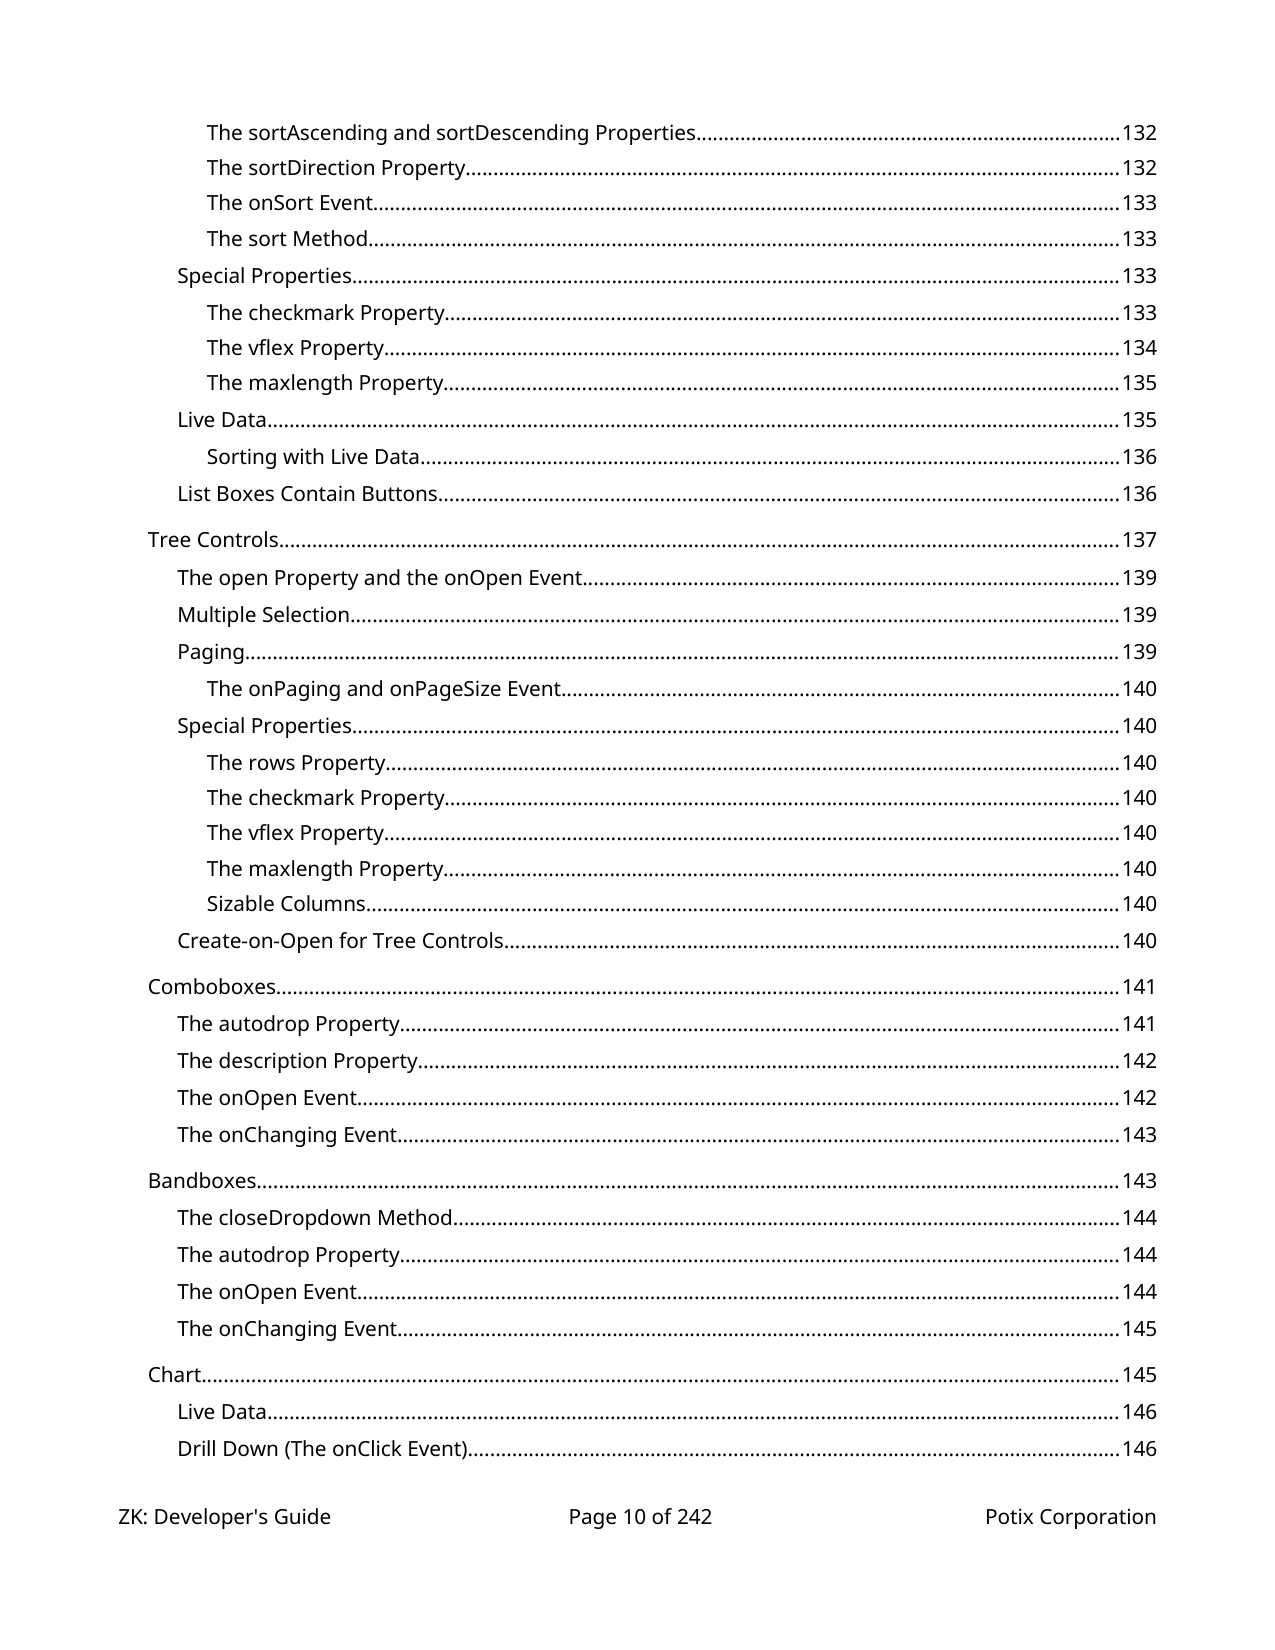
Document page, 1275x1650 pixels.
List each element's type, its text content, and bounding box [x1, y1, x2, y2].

text Tree Controls 137 [148, 526, 1157, 554]
text The onChanging Event 145 [177, 1314, 1157, 1343]
text Sorting with Live Data 136 [207, 442, 1157, 471]
text Multiple Selection 139 [177, 600, 1157, 628]
text The rows Property 140 [207, 748, 1157, 776]
text Comboboxes 141 [148, 972, 1157, 1000]
text The sortDirection Property 132 [207, 153, 1157, 182]
text The vflex Property 134 [207, 333, 1157, 361]
text The onOpen Event 142 [177, 1083, 1157, 1111]
text Sizable Columns 140 [207, 889, 1157, 917]
text Live Data 146 [177, 1397, 1157, 1426]
text Drill Down (The onClick Event) 146 [177, 1434, 1157, 1463]
text The maxlength Property 140 [207, 854, 1157, 882]
text The closeDropdown Method 144 [177, 1203, 1157, 1231]
text Chart 145 [148, 1360, 1157, 1389]
text The description Property 142 [177, 1046, 1157, 1074]
text The onOpen Event 144 [177, 1277, 1157, 1306]
text Special Properties 133 [177, 261, 1157, 289]
text Bandboxes 143 [148, 1166, 1157, 1194]
text Paging 139 [177, 637, 1157, 665]
text The checkmark Property 140 [207, 783, 1157, 811]
text The onPaging and onPageSize Event 140 [207, 674, 1157, 702]
text The sortAscending and sortDescending Properties 132 [207, 118, 1157, 146]
text The sort Method 133 [207, 224, 1157, 252]
text The open Property and the onOpen Event 139 [177, 563, 1157, 591]
text The autodrop Property 144 [177, 1240, 1157, 1268]
text The vflex Property 140 [207, 818, 1157, 847]
text Create-on-Open for Tree Controls 140 [177, 926, 1157, 954]
text The maxlength Property 135 [207, 368, 1157, 397]
text The autodrop Property 141 [177, 1009, 1157, 1037]
text List Boxes Contain Buttons 136 [177, 479, 1157, 508]
text The checkmark Property 133 [207, 298, 1157, 326]
text Live Data 135 [177, 405, 1157, 434]
text The onSort Event 133 [207, 188, 1157, 217]
text Special Properties 140 [177, 711, 1157, 739]
text The onChanging Event 143 [177, 1120, 1157, 1148]
